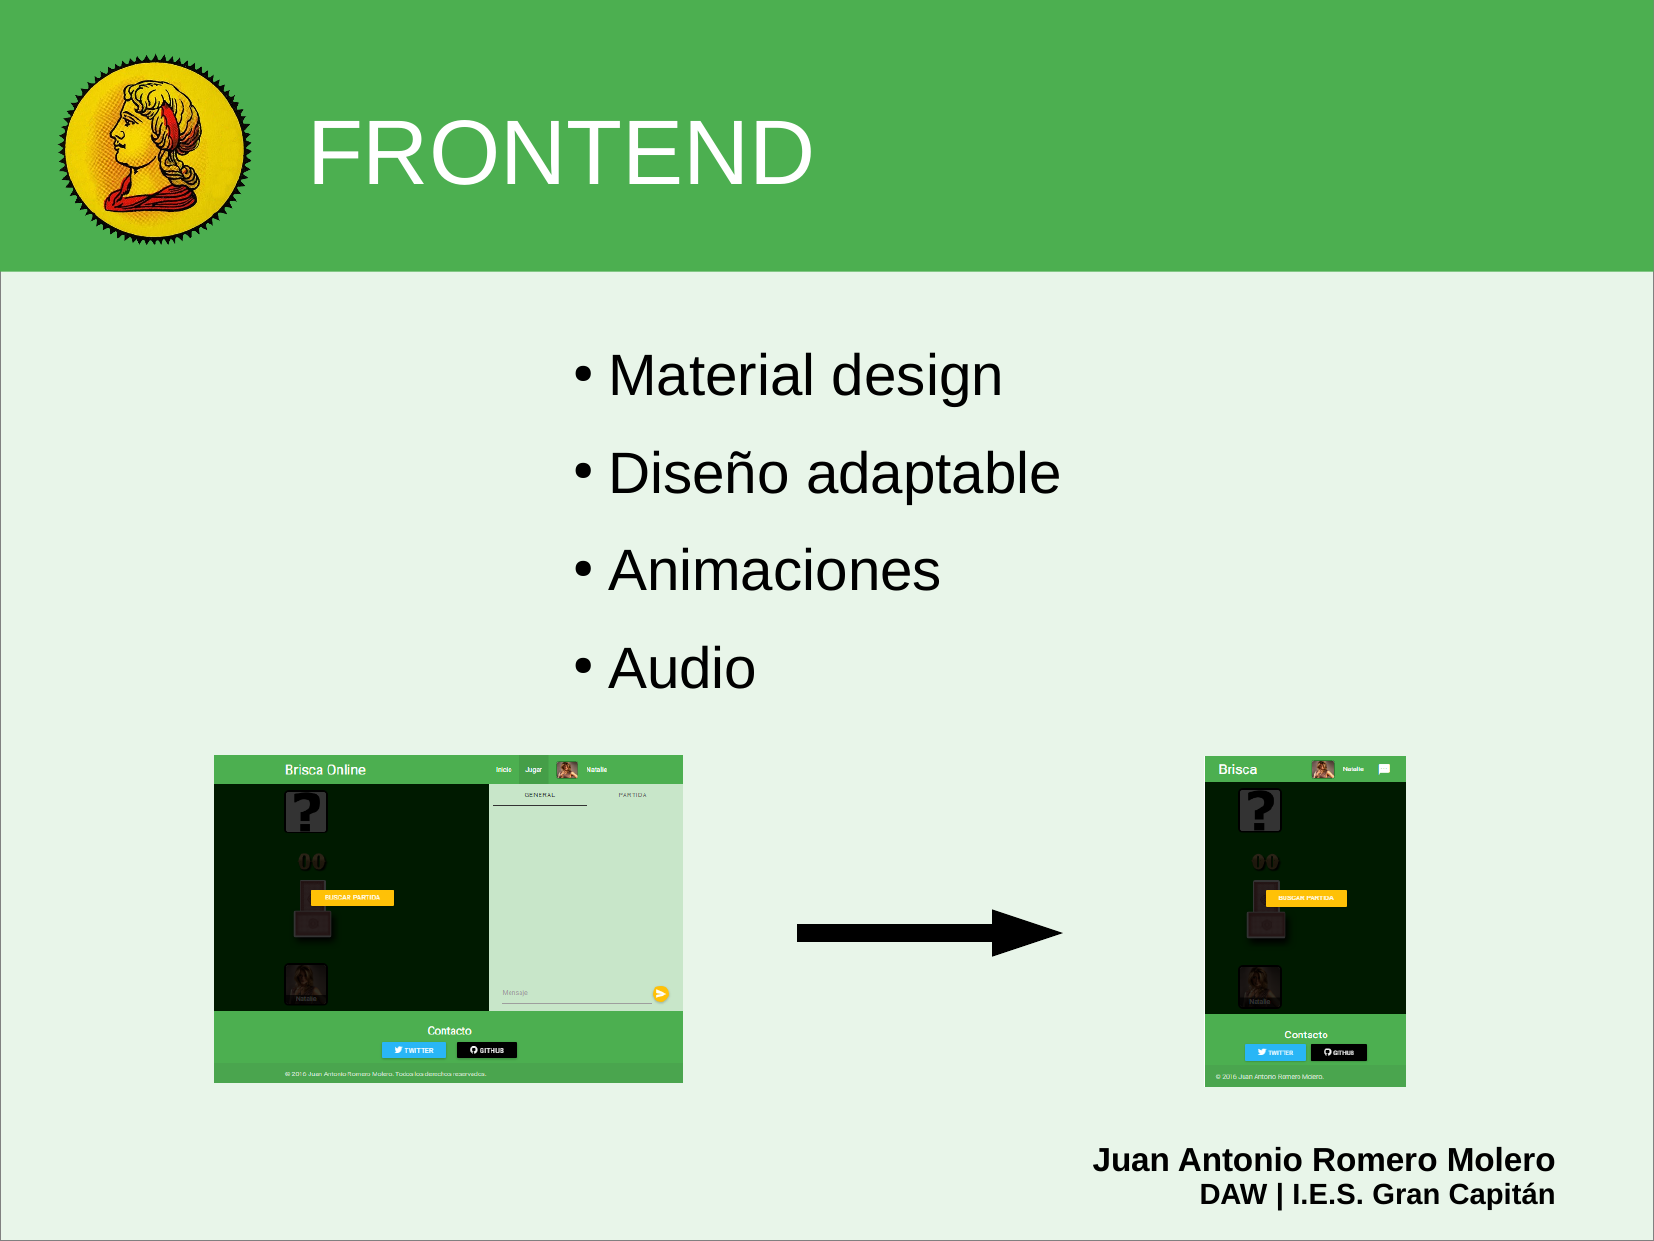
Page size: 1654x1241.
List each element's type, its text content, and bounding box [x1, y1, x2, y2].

title FRONTEND [307, 49, 1571, 257]
picture [214, 755, 683, 1083]
picture [1204, 756, 1406, 1087]
picture [57, 53, 252, 245]
subtitle Material design Diseño adaptable Animaciones Audio [572, 290, 1081, 721]
text_box Juan Antonio Romero Molero DAW | I.E.S. Gran Capitán [212, 1133, 1571, 1241]
